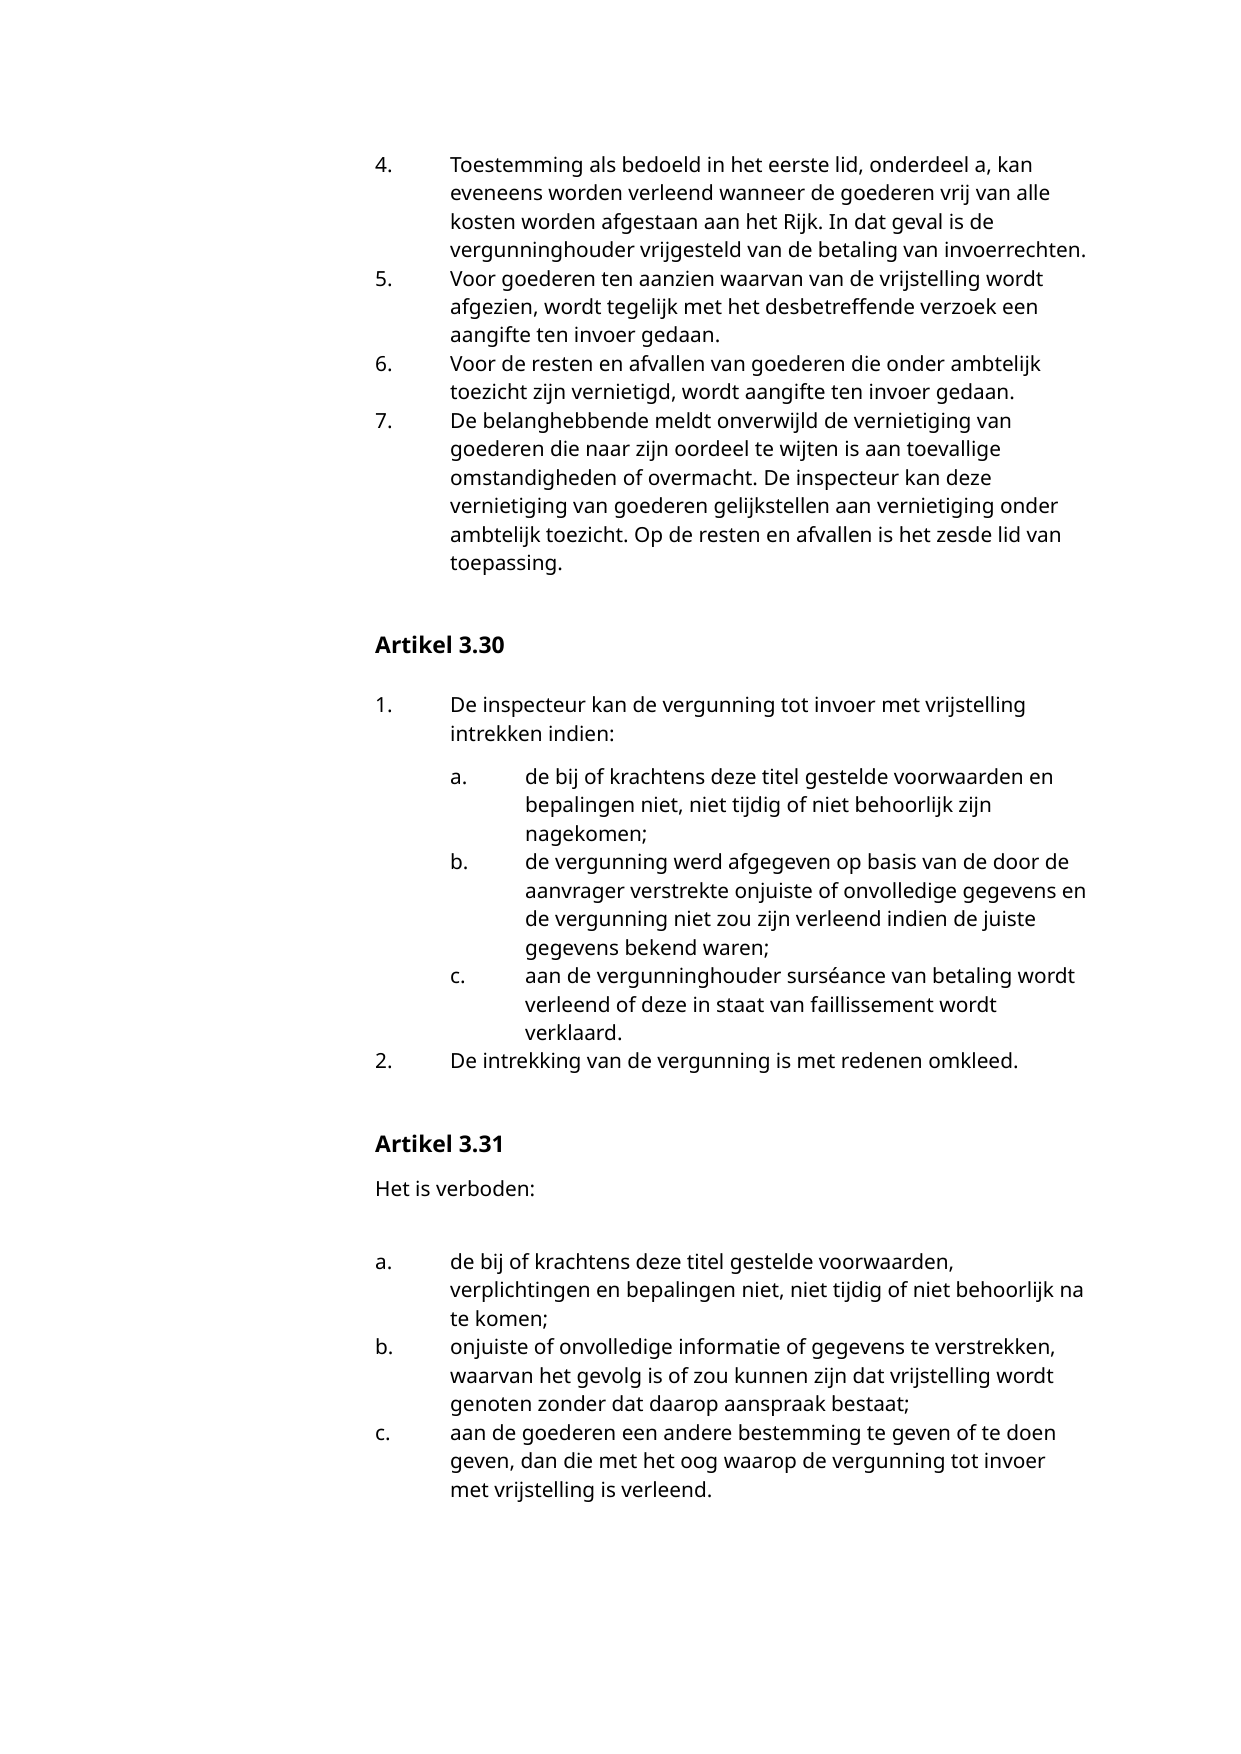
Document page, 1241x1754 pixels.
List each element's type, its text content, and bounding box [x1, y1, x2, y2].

subtitle Artikel 3.31 [375, 1127, 1090, 1159]
list Voor de resten en afvallen van goederen die onder ambtelijk toezicht zijn vernietigd, wordt aangifte ten invoer gedaan. [375, 349, 1090, 406]
list De intrekking van de vergunning is met redenen omkleed. [375, 1047, 1090, 1075]
list aan de vergunninghouder surséance van betaling wordt verleend of deze in staat van faillissement wordt verklaard. [450, 961, 1090, 1047]
list Toestemming als bedoeld in het eerste lid, onderdeel a, kan eveneens worden verleend wanneer de goederen vrij van alle kosten worden afgestaan aan het Rijk. In dat geval is de vergunninghouder vrijgesteld van de betaling van invoerrechten. [375, 150, 1090, 264]
list Voor goederen ten aanzien waarvan van de vrijstelling wordt afgezien, wordt tegelijk met het desbetreffende verzoek een aangifte ten invoer gedaan. [375, 264, 1090, 349]
list de vergunning werd afgegeven op basis van de door de aanvrager verstrekte onjuiste of onvolledige gegevens en de vergunning niet zou zijn verleend indien de juiste gegevens bekend waren; [450, 847, 1090, 961]
text Het is verboden: [375, 1174, 1090, 1202]
list de bij of krachtens deze titel gestelde voorwaarden en bepalingen niet, niet tijdig of niet behoorlijk zijn nagekomen; [450, 762, 1090, 847]
list onjuiste of onvolledige informatie of gegevens te verstrekken, waarvan het gevolg is of zou kunnen zijn dat vrijstelling wordt genoten zonder dat daarop aanspraak bestaat; [375, 1332, 1090, 1418]
subtitle Artikel 3.30 [375, 629, 1090, 660]
list De belanghebbende meldt onverwijld de vernietiging van goederen die naar zijn oordeel te wijten is aan toevallige omstandigheden of overmacht. De inspecteur kan deze vernietiging van goederen gelijkstellen aan vernietiging onder ambtelijk toezicht. Op de resten en afvallen is het zesde lid van toepassing. [375, 406, 1090, 577]
list aan de goederen een andere bestemming te geven of te doen geven, dan die met het oog waarop de vergunning tot invoer met vrijstelling is verleend. [375, 1418, 1090, 1503]
list de bij of krachtens deze titel gestelde voorwaarden, verplichtingen en bepalingen niet, niet tijdig of niet behoorlijk na te komen; [375, 1247, 1090, 1332]
list De inspecteur kan de vergunning tot invoer met vrijstelling intrekken indien: [375, 690, 1090, 747]
